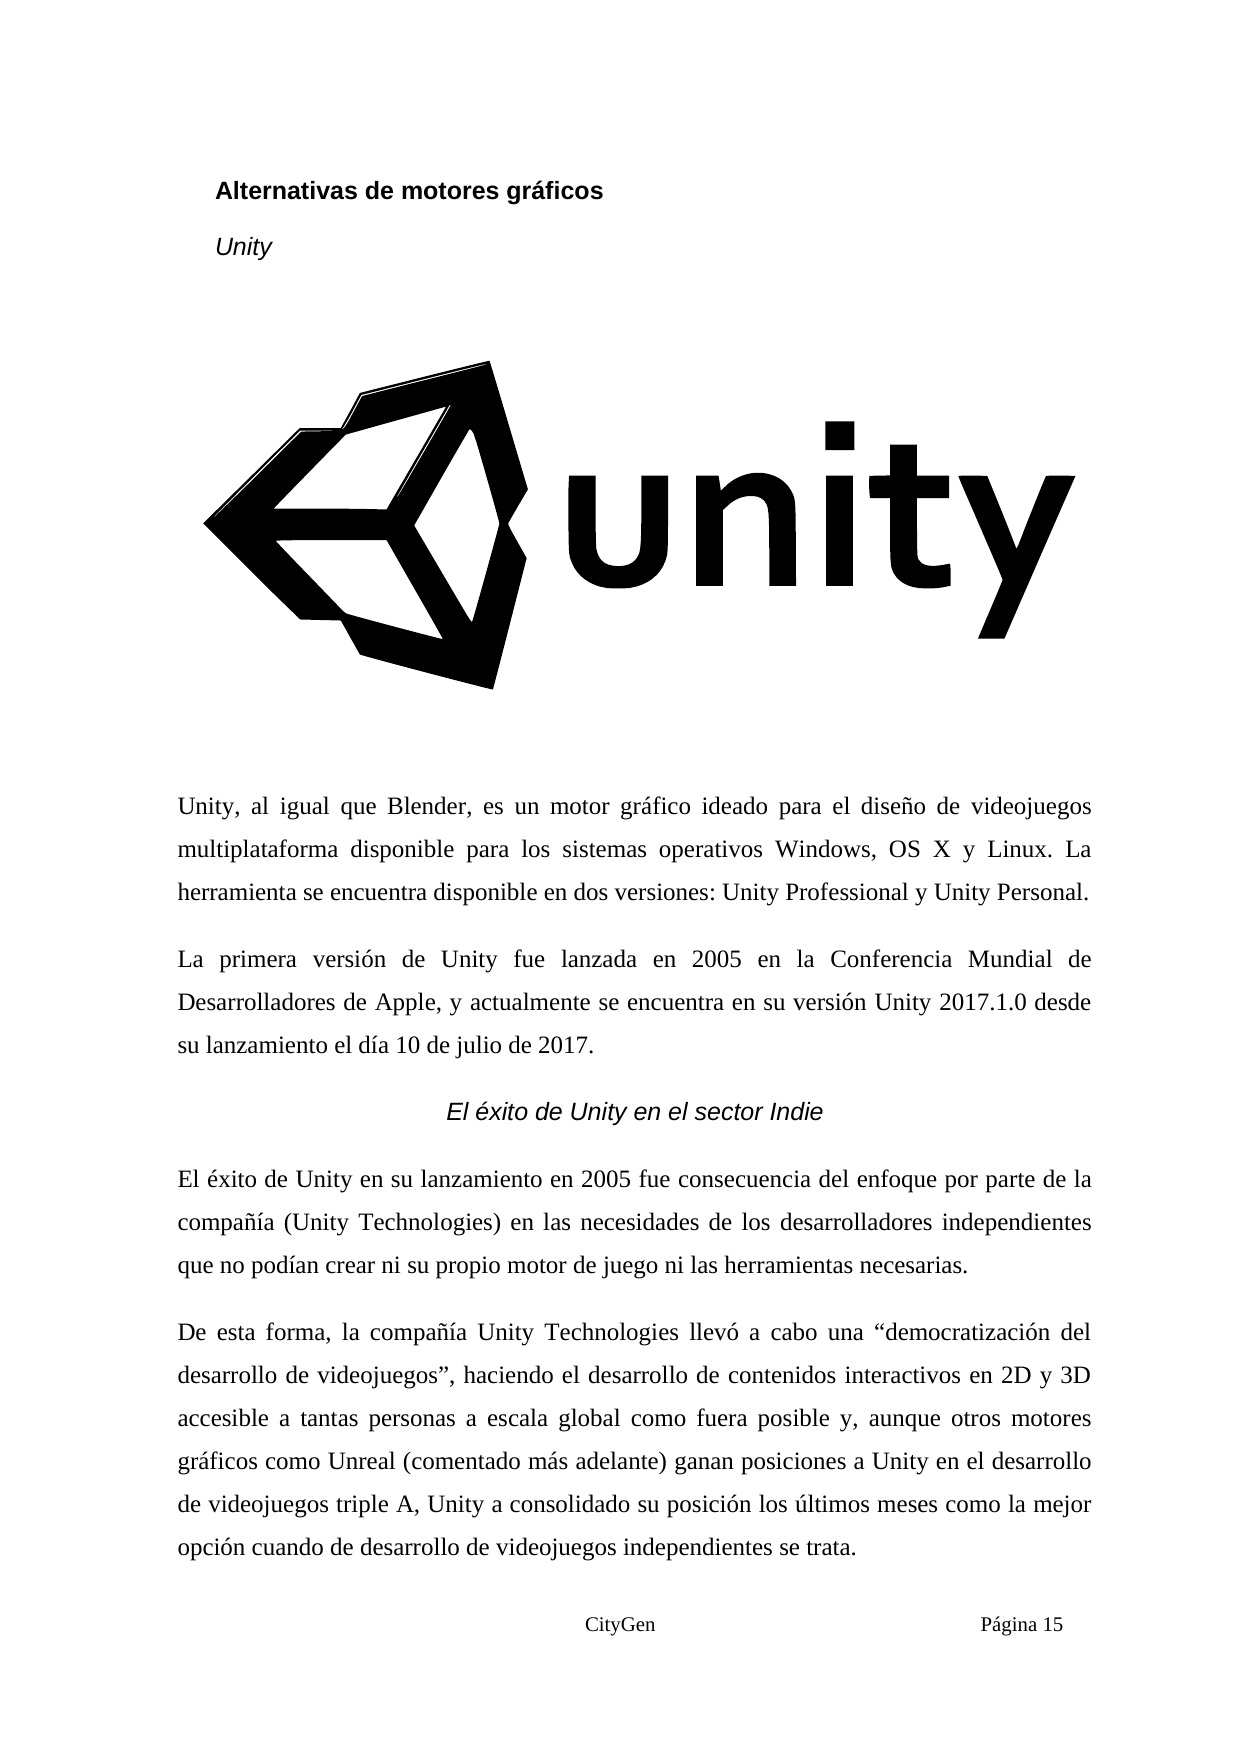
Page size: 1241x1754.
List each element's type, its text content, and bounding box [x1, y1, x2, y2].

subtitle Alternativas de motores gráficos [177, 176, 1093, 205]
text El éxito de Unity en su lanzamiento en 2005 fue consecuencia del enfoque por parte de la compañía (Unity Technologies) en las necesidades de los desarrolladores independientes que no podían crear ni su propio motor de juego ni las herramientas necesarias. [177, 1164, 1093, 1279]
text La primera versión de Unity fue lanzada en 2005 en la Conferencia Mundial de Desarrolladores de Apple, y actualmente se encuentra en su versión Unity 2017.1.0 desde su lanzamiento el día 10 de julio de 2017. [177, 944, 1093, 1059]
subtitle Unity [177, 232, 1093, 261]
text Unity, al igual que Blender, es un motor gráfico ideado para el diseño de videojuegos multiplataforma disponible para los sistemas operativos Windows, OS X y Linux. La herramienta se encuentra disponible en dos versiones: Unity Professional y Unity Personal. [177, 299, 1093, 906]
subtitle El éxito de Unity en el sector Indie [177, 1097, 1093, 1126]
text De esta forma, la compañía Unity Technologies llevó a cabo una “democratización del desarrollo de videojuegos”, haciendo el desarrollo de contenidos interactivos en 2D y 3D accesible a tantas personas a escala global como fuera posible y, aunque otros motores gráficos como Unreal (comentado más adelante) ganan posiciones a Unity en el desarrollo de videojuegos triple A, Unity a consolidado su posición los últimos meses como la mejor opción cuando de desarrollo de videojuegos independientes se trata. [177, 1317, 1093, 1561]
